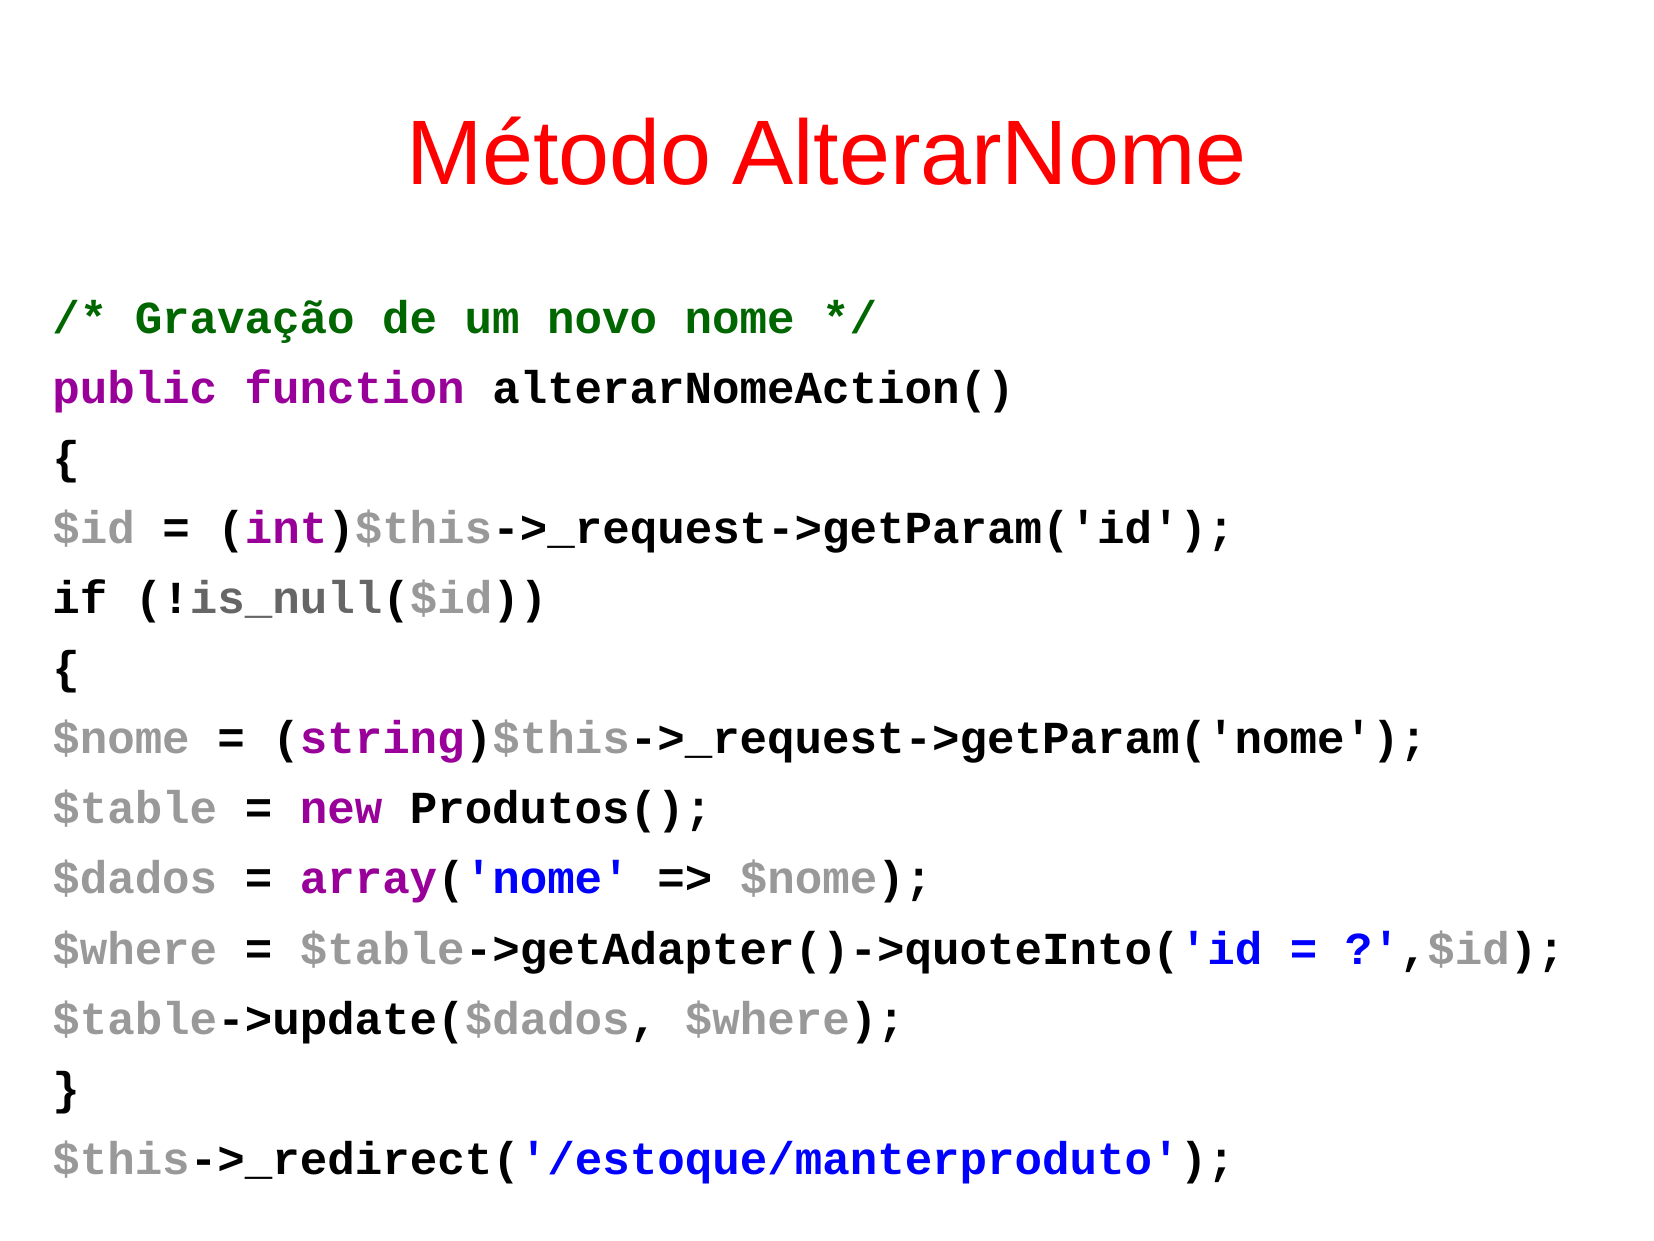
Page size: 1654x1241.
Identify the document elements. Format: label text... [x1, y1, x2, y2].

title Método AlterarNome [82, 49, 1571, 257]
list /* Gravação de um novo nome */ public function alterarNomeAction() { $id = (int)$this->_request->getParam('id'); if (!is_null($id)) { $nome = (string)$this->_request->getParam('nome'); $table = new Produtos(); $dados = array('nome' => $nome); $where = $table->getAdapter()->quoteInto('id = ?',$id); $table->update($dados, $where); } $this->_redirect('/estoque/manterproduto'); [52, 295, 1636, 1229]
